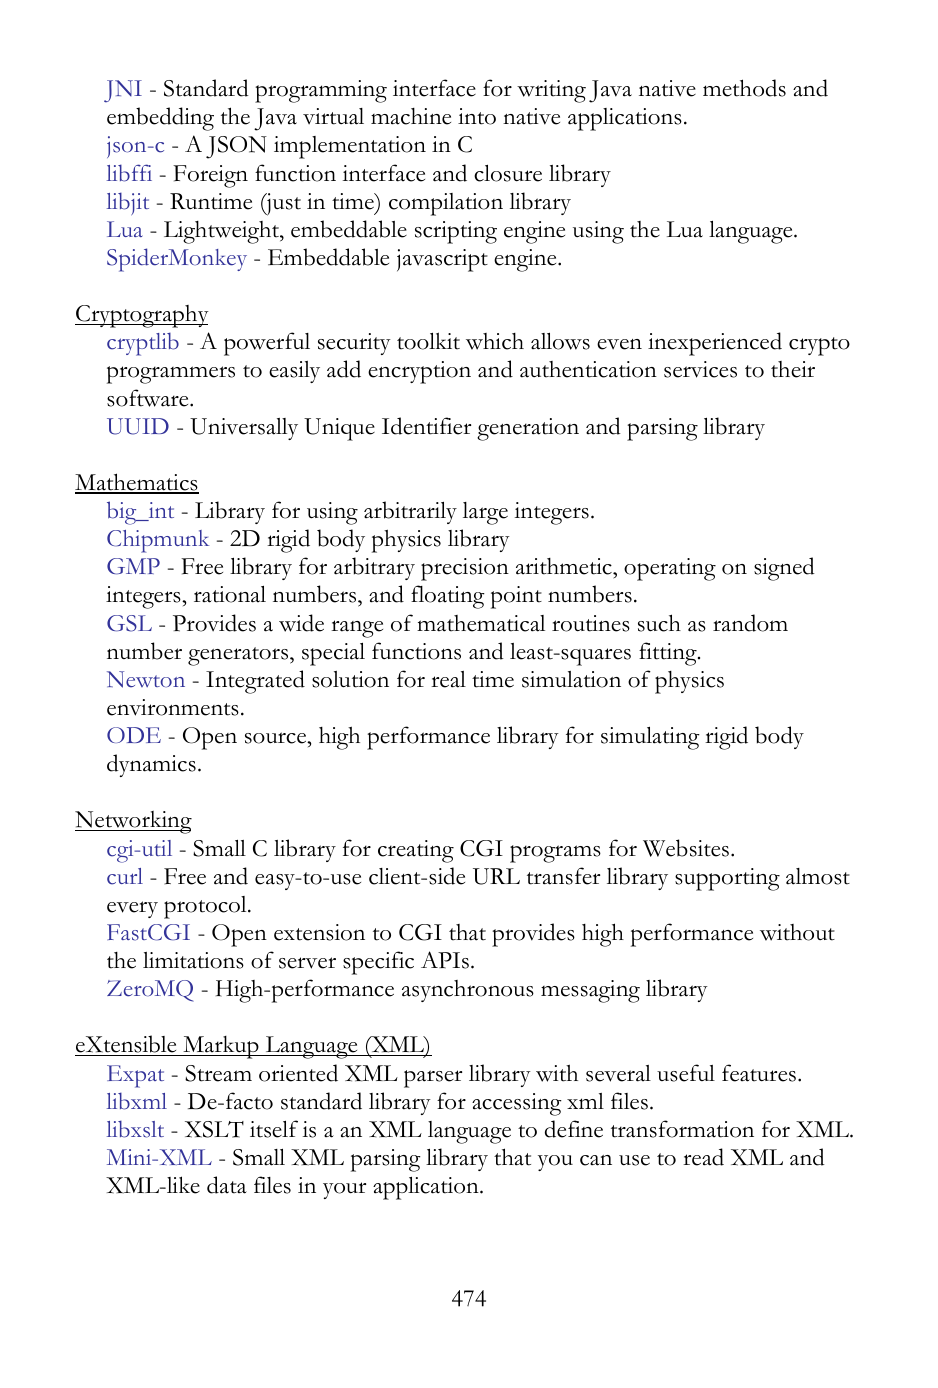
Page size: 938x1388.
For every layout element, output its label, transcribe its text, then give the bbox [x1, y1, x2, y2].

text cgi-util - Small C library for creating CGI programs for Websites. curl - Free and easy-to-use client-side URL transfer library supporting almost every protocol. FastCGI - Open extension to CGI that provides high performance without the limitations of server specific APIs. ZeroMQ - High-performance asynchronous messaging library [106, 834, 862, 1003]
text JNI - Standard programming interface for writing Java native methods and embedding the Java virtual machine into native applications. json-c - A JSON implementation in C libffi - Foreign function interface and closure library libjit - Runtime (just in time) compilation library Lua - Lightweight, embeddable scripting engine using the Lua language. SpiderMonkey - Embeddable javascript engine. [106, 75, 862, 272]
text eXtensible Markup Language (XML) [75, 1003, 862, 1059]
text big_int - Library for using arbitrarily large integers. Chipmunk - 2D rigid body physics library GMP - Free library for arbitrary precision arithmetic, operating on signed integers, rational numbers, and floating point numbers. GSL - Provides a wide range of mathematical routines such as random number generators, special functions and least-squares fitting. Newton - Integrated solution for real time simulation of physics environments. ODE - Open source, high performance library for simulating rigid body dynamics. [106, 497, 862, 778]
text Networking [75, 778, 862, 834]
text Mathematics [75, 441, 862, 497]
text cryptlib - A powerful security toolkit which allows even inexperienced crypto programmers to easily add encryption and authentication services to their software. UUID - Universally Unique Identifier generation and parsing library [106, 328, 862, 441]
text Expat - Stream oriented XML parser library with several useful features. libxml - De-facto standard library for accessing xml files. libxslt - XSLT itself is a an XML language to define transformation for XML. Mini-XML - Small XML parsing library that you can use to read XML and XML-like data files in your application. [106, 1059, 862, 1200]
text Cryptography [75, 272, 862, 328]
